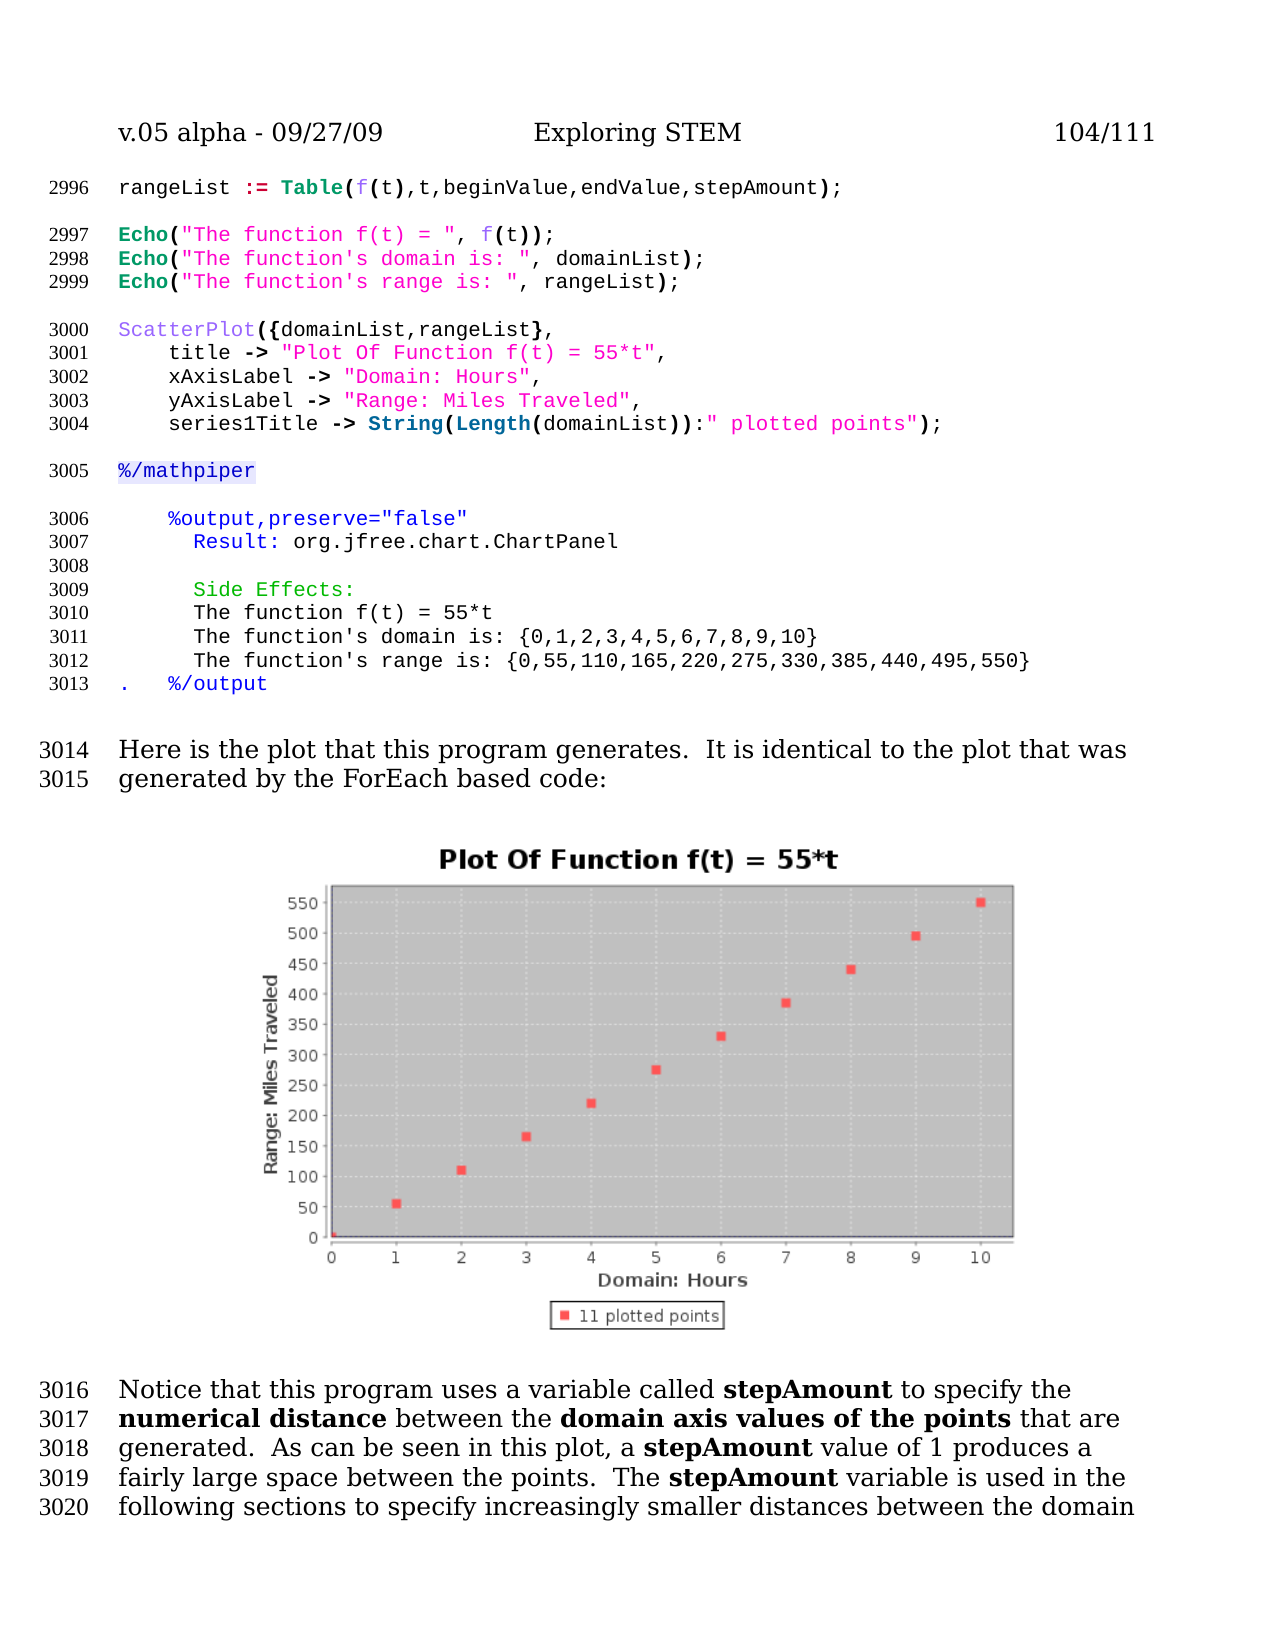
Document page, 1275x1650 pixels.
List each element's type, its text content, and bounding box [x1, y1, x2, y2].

text yAxisLabel -> "Range: Miles Traveled", [118, 389, 1157, 413]
text Result: org.jfree.chart.ChartPanel [118, 531, 1157, 555]
text xAxisLabel -> "Domain: Hours", [118, 366, 1157, 389]
text rangeList := Table(f(t),t,beginValue,endValue,stepAmount); [118, 177, 1157, 200]
text Notice that this program uses a variable called stepAmount to specify the numerical distance between the domain axis values of the points that are generated. As can be seen in this plot, a stepAmount value of 1 produces a fairly large space between the points. The stepAmount variable is used in the following sections to specify increasingly smaller distances between the domain [118, 1374, 1157, 1521]
text The function f(t) = 55*t [118, 602, 1157, 626]
text Side Effects: [118, 579, 1157, 602]
text title -> "Plot Of Function f(t) = 55*t", [118, 342, 1157, 366]
text Here is the plot that this program generates. It is identical to the plot that was generated by the ForEach based code: [118, 735, 1157, 794]
text . %/output [118, 673, 1157, 697]
text %/mathpiper [118, 461, 1157, 484]
text series1Title -> String(Length(domainList)):" plotted points"); [118, 413, 1157, 437]
text Echo("The function's domain is: ", domainList); [118, 248, 1157, 271]
picture [246, 843, 1029, 1331]
text The function's range is: {0,55,110,165,220,275,330,385,440,495,550} [118, 650, 1157, 673]
text ScatterPlot({domainList,rangeList}, [118, 319, 1157, 342]
text Echo("The function f(t) = ", f(t)); [118, 224, 1157, 248]
text %output,preserve="false" [118, 508, 1157, 531]
text The function's domain is: {0,1,2,3,4,5,6,7,8,9,10} [118, 626, 1157, 650]
text Echo("The function's range is: ", rangeList); [118, 271, 1157, 295]
